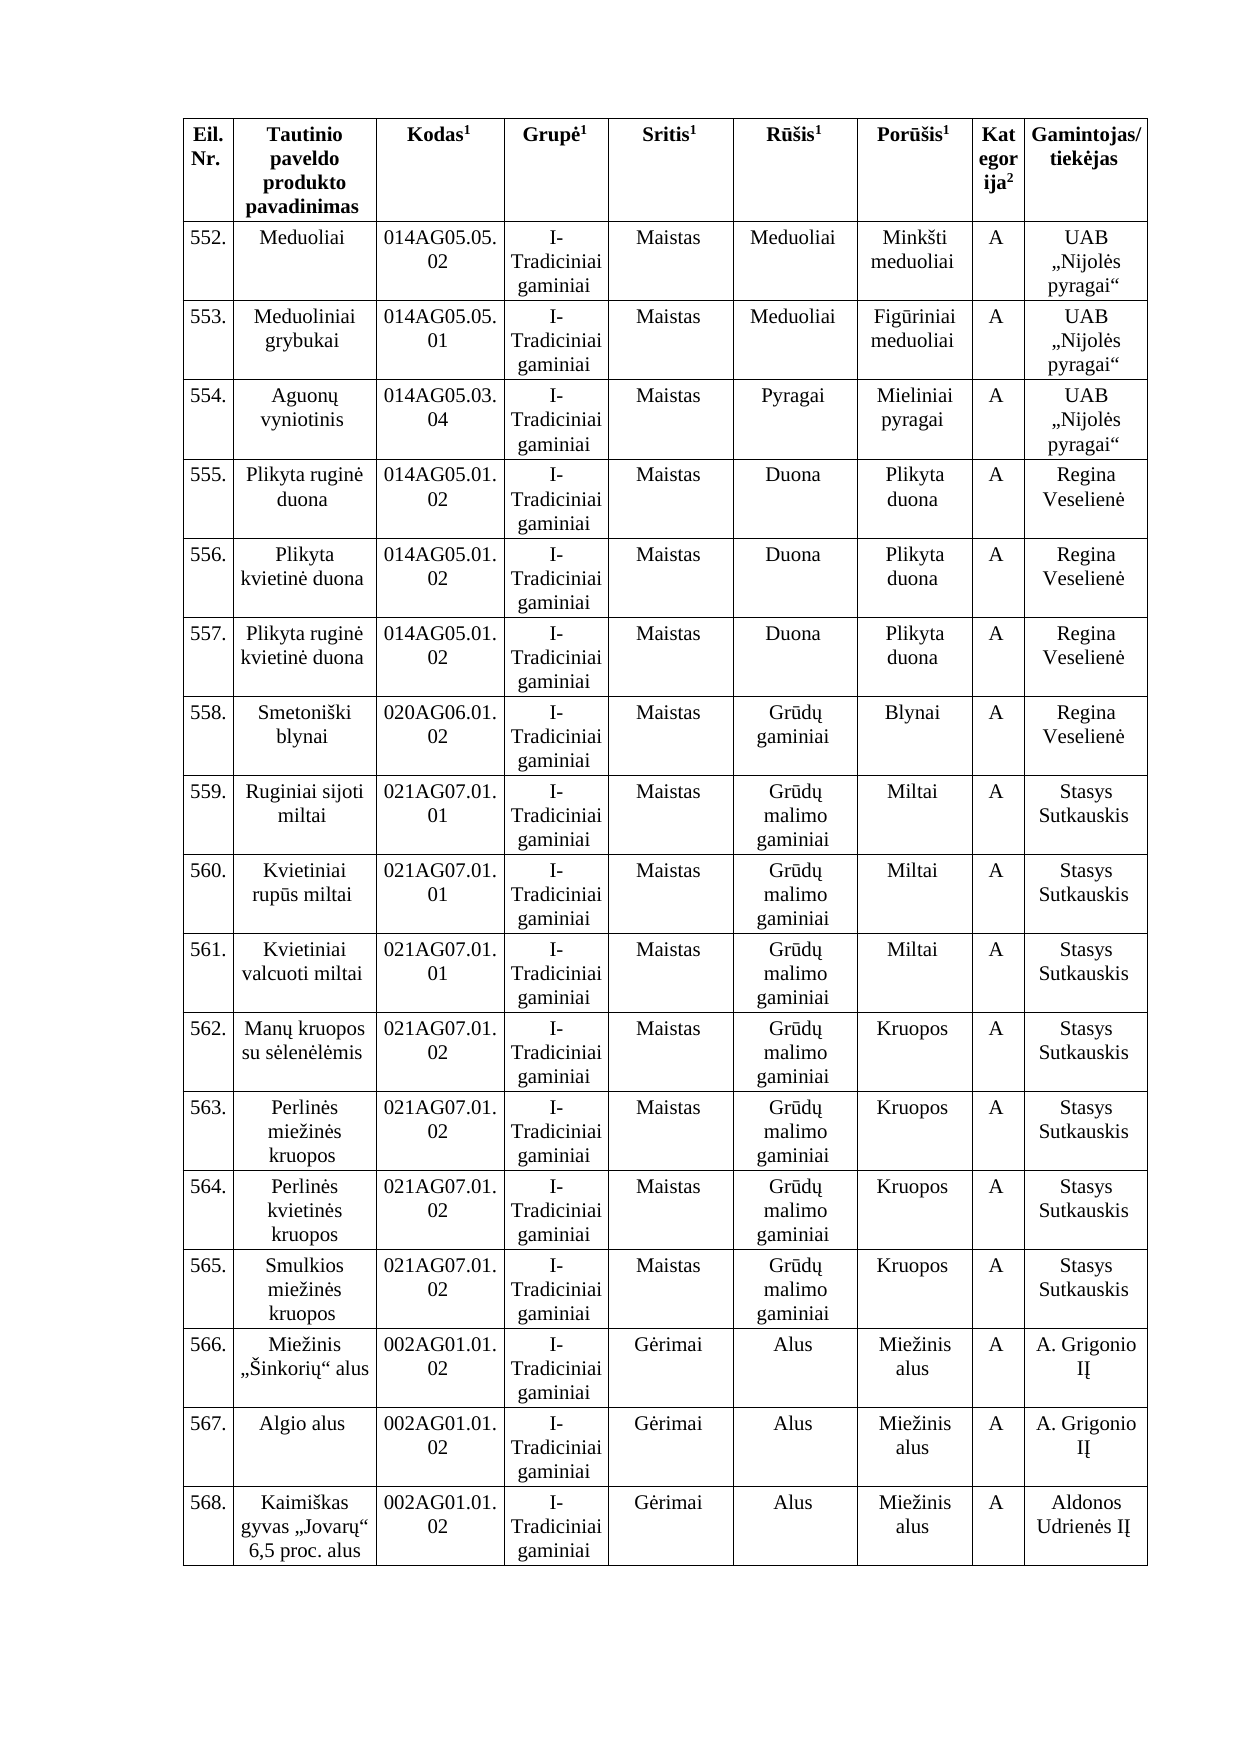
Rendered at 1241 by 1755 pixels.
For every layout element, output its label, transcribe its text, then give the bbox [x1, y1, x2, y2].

table_cell I-Tradiciniai gaminiai [505, 222, 608, 300]
table_cell I-Tradiciniai gaminiai [505, 618, 608, 696]
table_cell Alus [734, 1329, 857, 1407]
table_cell Maistas [609, 222, 733, 300]
table_cell Regina Veselienė [1025, 618, 1147, 696]
table_cell A [973, 855, 1024, 933]
table_cell Maistas [609, 934, 733, 1012]
table_cell Miltai [858, 776, 972, 854]
table_cell Duona [734, 460, 857, 537]
table_cell Plikyta duona [858, 618, 972, 696]
table_cell 562. [184, 1013, 233, 1091]
table_cell Gėrimai [609, 1487, 733, 1565]
table_cell Gėrimai [609, 1329, 733, 1407]
table_cell Maistas [609, 1013, 733, 1091]
table_cell Maistas [609, 855, 733, 933]
table_cell 560. [184, 855, 233, 933]
table_cell I-Tradiciniai gaminiai [505, 697, 608, 775]
table_cell Plikyta duona [858, 539, 972, 617]
table_header Tautinio paveldo produkto pavadinimas [234, 119, 376, 221]
table_cell Maistas [609, 380, 733, 458]
table_cell A [973, 1487, 1024, 1565]
table_header Kategorija2 [973, 119, 1024, 221]
table_cell A [973, 618, 1024, 696]
table_cell Miežinis „Šinkorių“ alus [234, 1329, 376, 1407]
table_cell Grūdų malimo gaminiai [734, 776, 857, 854]
table_cell A [973, 1250, 1024, 1328]
table_cell Maistas [609, 1250, 733, 1328]
table_cell Grūdų malimo gaminiai [734, 1013, 857, 1091]
table_cell 568. [184, 1487, 233, 1565]
table_cell 021AG07.01.01 [377, 934, 504, 1012]
table_cell Maistas [609, 460, 733, 537]
table_cell Stasys Sutkauskis [1025, 934, 1147, 1012]
table_cell Grūdų malimo gaminiai [734, 855, 857, 933]
table_cell 014AG05.01.02 [377, 460, 504, 537]
table_cell Regina Veselienė [1025, 460, 1147, 537]
table_cell Aldonos Udrienės IĮ [1025, 1487, 1147, 1565]
table_cell UAB „Nijolės pyragai“ [1025, 222, 1147, 300]
table_cell A [973, 1092, 1024, 1170]
table_cell 014AG05.01.02 [377, 539, 504, 617]
table_cell Meduoliniai grybukai [234, 301, 376, 379]
table_header Grupė1 [505, 119, 608, 221]
table_cell 002AG01.01.02 [377, 1487, 504, 1565]
table_cell Stasys Sutkauskis [1025, 1171, 1147, 1249]
table_cell Pyragai [734, 380, 857, 458]
table_cell Kruopos [858, 1171, 972, 1249]
table_cell 021AG07.01.01 [377, 855, 504, 933]
table_cell 564. [184, 1171, 233, 1249]
table_cell Miltai [858, 855, 972, 933]
table_cell A [973, 934, 1024, 1012]
table_cell I-Tradiciniai gaminiai [505, 1092, 608, 1170]
table_cell Maistas [609, 539, 733, 617]
table_cell 555. [184, 460, 233, 537]
table_cell Plikyta kvietinė duona [234, 539, 376, 617]
table_cell Kvietiniai rupūs miltai [234, 855, 376, 933]
table_cell A [973, 697, 1024, 775]
table_cell UAB „Nijolės pyragai“ [1025, 380, 1147, 458]
table_cell Perlinės kvietinės kruopos [234, 1171, 376, 1249]
table_header Rūšis1 [734, 119, 857, 221]
table_cell A [973, 380, 1024, 458]
table_cell Maistas [609, 301, 733, 379]
table_cell Plikyta ruginė duona [234, 460, 376, 537]
table_cell Stasys Sutkauskis [1025, 776, 1147, 854]
table_cell A. Grigonio IĮ [1025, 1408, 1147, 1486]
table_cell 021AG07.01.02 [377, 1250, 504, 1328]
table_cell Meduoliai [734, 301, 857, 379]
table_cell Maistas [609, 697, 733, 775]
table_cell Aguonų vyniotinis [234, 380, 376, 458]
table_cell 021AG07.01.02 [377, 1013, 504, 1091]
table_cell 002AG01.01.02 [377, 1329, 504, 1407]
table_cell I-Tradiciniai gaminiai [505, 1329, 608, 1407]
table_cell 558. [184, 697, 233, 775]
table_header Porūšis1 [858, 119, 972, 221]
table_cell I-Tradiciniai gaminiai [505, 380, 608, 458]
table_cell 565. [184, 1250, 233, 1328]
table_cell 557. [184, 618, 233, 696]
table_cell 559. [184, 776, 233, 854]
table_cell Grūdų malimo gaminiai [734, 1092, 857, 1170]
table_cell Maistas [609, 1092, 733, 1170]
table_cell Gėrimai [609, 1408, 733, 1486]
table_cell I-Tradiciniai gaminiai [505, 934, 608, 1012]
table_cell 552. [184, 222, 233, 300]
table_cell Duona [734, 618, 857, 696]
table_header Sritis1 [609, 119, 733, 221]
table_cell 014AG05.03.04 [377, 380, 504, 458]
table_cell Kruopos [858, 1092, 972, 1170]
table_cell Stasys Sutkauskis [1025, 1250, 1147, 1328]
table_cell 556. [184, 539, 233, 617]
table_cell Stasys Sutkauskis [1025, 1092, 1147, 1170]
table_cell Kaimiškas gyvas „Jovarų“ 6,5 proc. alus [234, 1487, 376, 1565]
table_cell UAB „Nijolės pyragai“ [1025, 301, 1147, 379]
table_cell Grūdų malimo gaminiai [734, 1171, 857, 1249]
table_cell Stasys Sutkauskis [1025, 855, 1147, 933]
table_header Eil. Nr. [184, 119, 233, 221]
table_cell 563. [184, 1092, 233, 1170]
table_cell Grūdų gaminiai [734, 697, 857, 775]
table_cell 021AG07.01.01 [377, 776, 504, 854]
table_cell I-Tradiciniai gaminiai [505, 539, 608, 617]
table_cell Duona [734, 539, 857, 617]
table_cell 014AG05.01.02 [377, 618, 504, 696]
table_cell Blynai [858, 697, 972, 775]
table_cell A. Grigonio IĮ [1025, 1329, 1147, 1407]
table_cell Minkšti meduoliai [858, 222, 972, 300]
table_cell Maistas [609, 618, 733, 696]
table_cell Alus [734, 1408, 857, 1486]
table_cell 014AG05.05.01 [377, 301, 504, 379]
table_cell Grūdų malimo gaminiai [734, 1250, 857, 1328]
table_cell Algio alus [234, 1408, 376, 1486]
table_cell Regina Veselienė [1025, 539, 1147, 617]
table_cell A [973, 460, 1024, 537]
table_cell Meduoliai [734, 222, 857, 300]
table_cell I-Tradiciniai gaminiai [505, 301, 608, 379]
table_cell Smulkios miežinės kruopos [234, 1250, 376, 1328]
table_cell Manų kruopos su sėlenėlėmis [234, 1013, 376, 1091]
table_cell I-Tradiciniai gaminiai [505, 1013, 608, 1091]
table_cell I-Tradiciniai gaminiai [505, 1487, 608, 1565]
table_cell I-Tradiciniai gaminiai [505, 776, 608, 854]
table_cell I-Tradiciniai gaminiai [505, 855, 608, 933]
table_cell Miežinis alus [858, 1329, 972, 1407]
table_cell A [973, 1013, 1024, 1091]
table_cell A [973, 1329, 1024, 1407]
table_cell A [973, 1171, 1024, 1249]
table_cell Stasys Sutkauskis [1025, 1013, 1147, 1091]
table_cell Kruopos [858, 1250, 972, 1328]
table_cell I-Tradiciniai gaminiai [505, 1171, 608, 1249]
table_cell I-Tradiciniai gaminiai [505, 1250, 608, 1328]
table_cell I-Tradiciniai gaminiai [505, 1408, 608, 1486]
table_cell Grūdų malimo gaminiai [734, 934, 857, 1012]
table_cell A [973, 776, 1024, 854]
table_cell 554. [184, 380, 233, 458]
table_cell 561. [184, 934, 233, 1012]
table_cell A [973, 301, 1024, 379]
table_cell Maistas [609, 1171, 733, 1249]
table_cell Alus [734, 1487, 857, 1565]
table_cell Regina Veselienė [1025, 697, 1147, 775]
table_cell 567. [184, 1408, 233, 1486]
table_header Kodas1 [377, 119, 504, 221]
table_cell Miežinis alus [858, 1487, 972, 1565]
table_cell Maistas [609, 776, 733, 854]
table_cell Plikyta duona [858, 460, 972, 537]
table_cell Figūriniai meduoliai [858, 301, 972, 379]
table_cell Kvietiniai valcuoti miltai [234, 934, 376, 1012]
table_cell Smetoniški blynai [234, 697, 376, 775]
table_cell Mieliniai pyragai [858, 380, 972, 458]
table_cell Miltai [858, 934, 972, 1012]
table_cell 021AG07.01.02 [377, 1171, 504, 1249]
table_cell Perlinės miežinės kruopos [234, 1092, 376, 1170]
table_cell Miežinis alus [858, 1408, 972, 1486]
table_cell Kruopos [858, 1013, 972, 1091]
table_cell 002AG01.01.02 [377, 1408, 504, 1486]
table_cell 021AG07.01.02 [377, 1092, 504, 1170]
table_cell Meduoliai [234, 222, 376, 300]
table_header Gamintojas/ tiekėjas [1025, 119, 1147, 221]
table_cell Plikyta ruginė kvietinė duona [234, 618, 376, 696]
table_cell A [973, 222, 1024, 300]
table_cell A [973, 539, 1024, 617]
table_cell Ruginiai sijoti miltai [234, 776, 376, 854]
table_cell I-Tradiciniai gaminiai [505, 460, 608, 537]
table_cell 566. [184, 1329, 233, 1407]
table_cell 553. [184, 301, 233, 379]
table_cell 014AG05.05.02 [377, 222, 504, 300]
table_cell A [973, 1408, 1024, 1486]
table_cell 020AG06.01.02 [377, 697, 504, 775]
